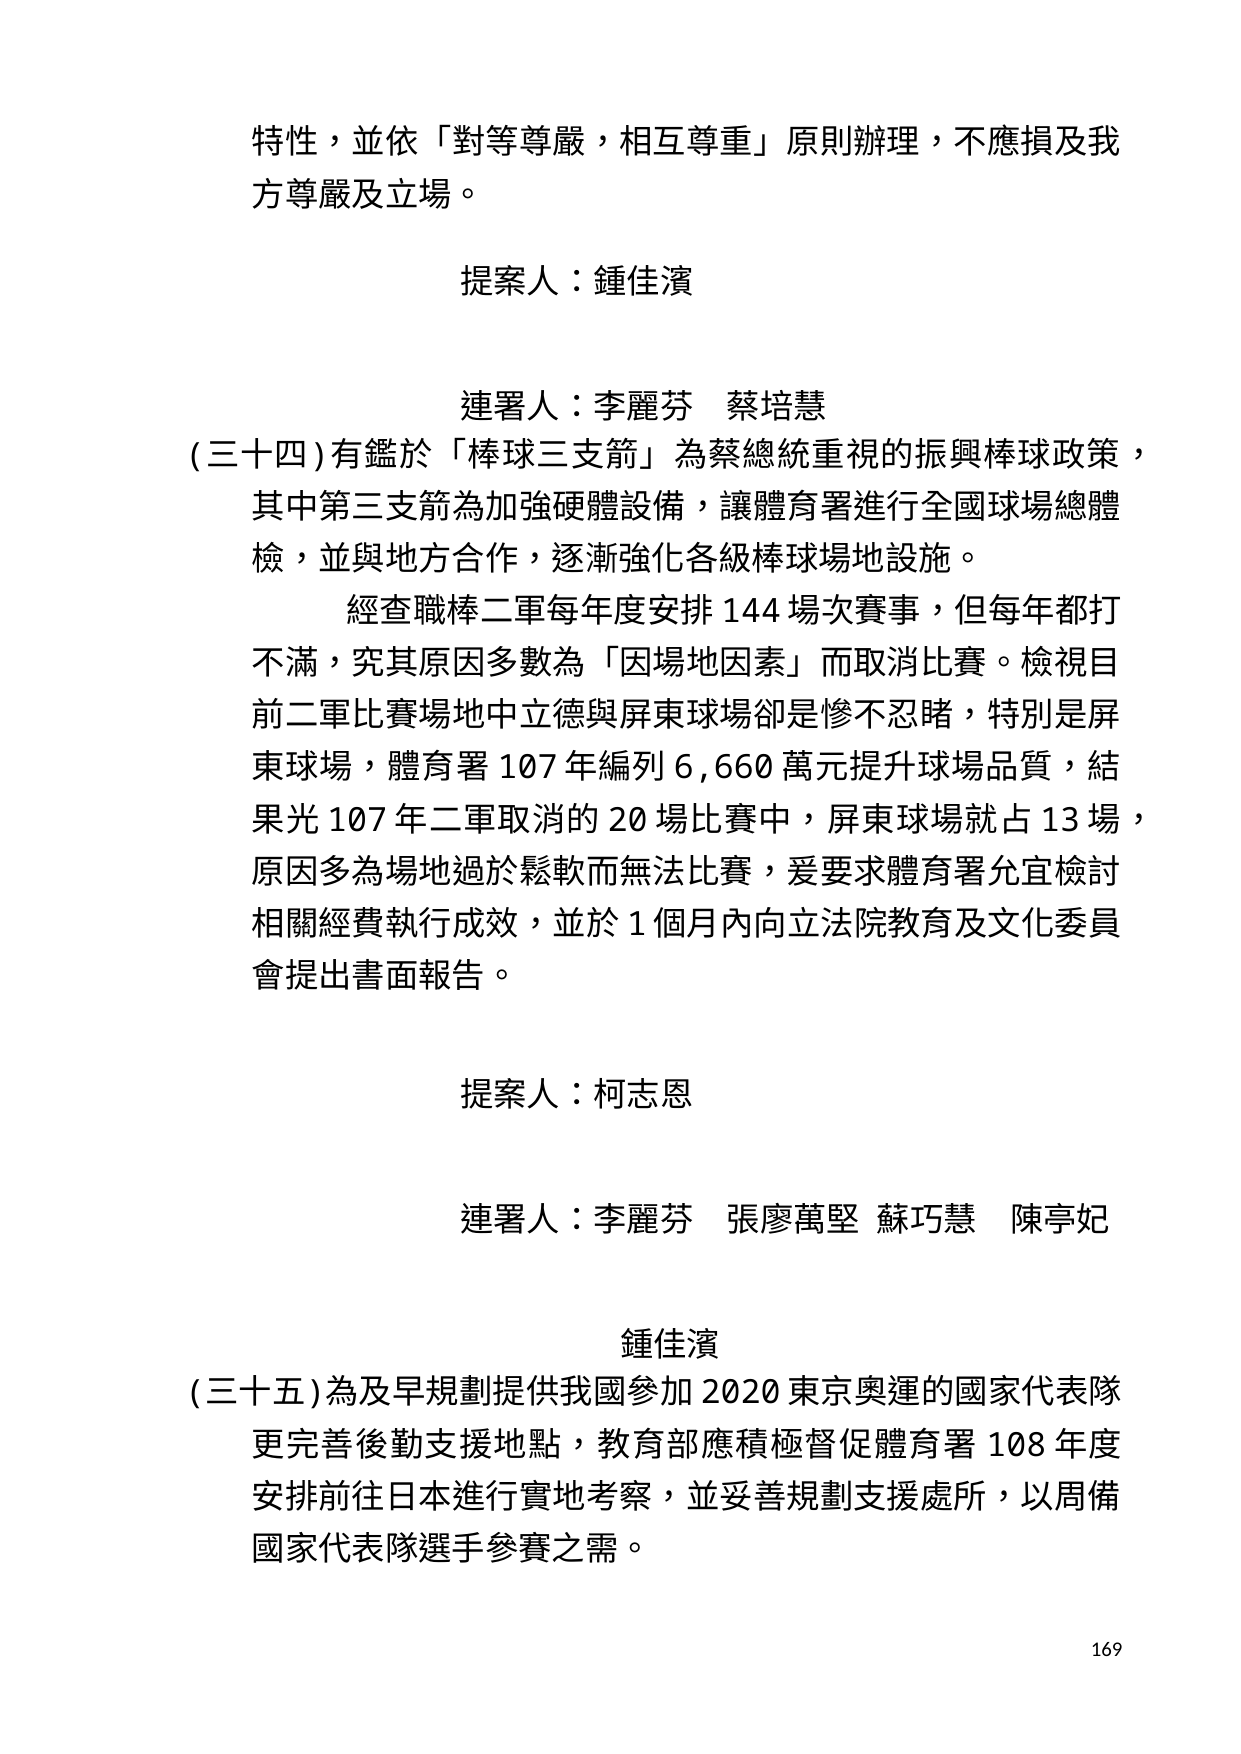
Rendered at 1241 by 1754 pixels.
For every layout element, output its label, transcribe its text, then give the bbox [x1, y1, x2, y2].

text 提案人：鍾佳濱 [460, 237, 1122, 300]
text (三十五)為及早規劃提供我國參加2020東京奧運的國家代表隊更完善後勤支援地點，教育部應積極督促體育署108年度安排前往日本進行實地考察，並妥善規劃支援處所，以周備國家代表隊選手參賽之需。 [185, 1362, 1122, 1571]
text 經查職棒二軍每年度安排144場次賽事，但每年都打不滿，究其原因多數為「因場地因素」而取消比賽。檢視目前二軍比賽場地中立德與屏東球場卻是慘不忍睹，特別是屏東球場，體育署107年編列6,660萬元提升球場品質，結果光107年二軍取消的20場比賽中，屏東球場就占13場，原因多為場地過於鬆軟而無法比賽，爰要求體育署允宜檢討相關經費執行成效，並於1個月內向立法院教育及文化委員會提出書面報告。 [185, 581, 1122, 998]
text 特性，並依「對等尊嚴，相互尊重」原則辦理，不應損及我方尊嚴及立場。 [185, 112, 1122, 216]
text 提案人：柯志恩 [460, 1050, 1122, 1112]
text (三十四)有鑑於「棒球三支箭」為蔡總統重視的振興棒球政策，其中第三支箭為加強硬體設備，讓體育署進行全國球場總體檢，並與地方合作，逐漸強化各級棒球場地設施。 [185, 425, 1122, 581]
text 連署人：李麗芬 張廖萬堅 蘇巧慧 陳亭妃 [460, 1175, 1122, 1237]
text 連署人：李麗芬 蔡培慧 [460, 362, 1122, 425]
text 鍾佳濱 [460, 1300, 1122, 1362]
